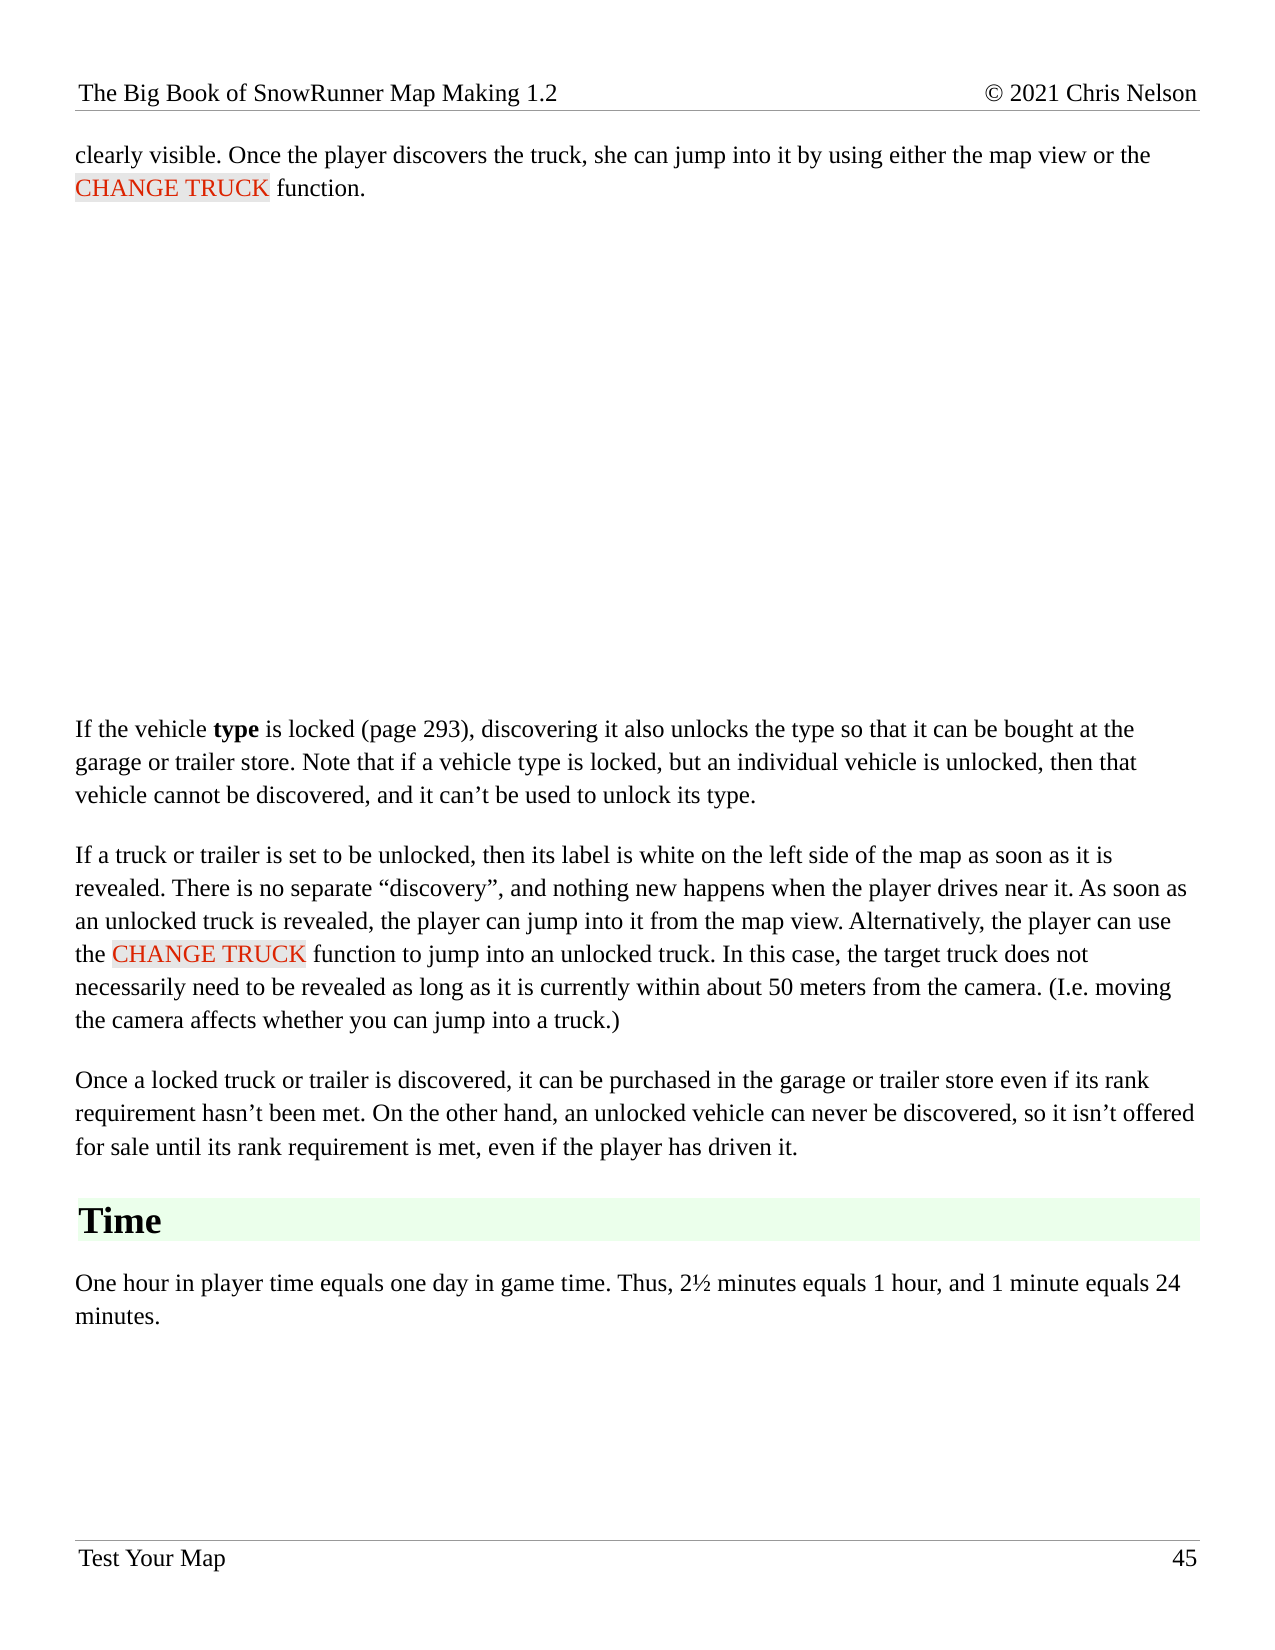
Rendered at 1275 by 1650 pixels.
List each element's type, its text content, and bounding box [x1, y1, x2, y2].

text If the vehicle type is locked (page 293), discovering it also unlocks the type so that it can be bought at the garage or trailer store. Note that if a vehicle type is locked, but an individual vehicle is unlocked, then that vehicle cannot be discovered, and it can’t be used to unlock its type. [75, 714, 1200, 809]
text clearly visible. Once the player discovers the truck, she can jump into it by using either the map view or the CHANGE TRUCK function. [75, 140, 1200, 202]
text One hour in player time equals one day in game time. Thus, 2½ minutes equals 1 hour, and 1 minute equals 24 minutes. [75, 1268, 1200, 1330]
text If a truck or trailer is set to be unlocked, then its label is white on the left side of the map as soon as it is revealed. There is no separate “discovery”, and nothing new happens when the player drives near it. As soon as an unlocked truck is revealed, the player can jump into it from the map view. Alternatively, the player can use the CHANGE TRUCK function to jump into an unlocked truck. In this case, the target truck does not necessarily need to be revealed as long as it is currently within about 50 meters from the camera. (I.e. moving the camera affects whether you can jump into a truck.) [75, 840, 1200, 1034]
subtitle Time [78, 1198, 1200, 1241]
text Once a locked truck or trailer is discovered, it can be purchased in the garage or trailer store even if its rank requirement hasn’t been met. On the other hand, an unlocked vehicle can never be discovered, so it isn’t offered for sale until its rank requirement is met, even if the player has driven it. [75, 1066, 1200, 1160]
